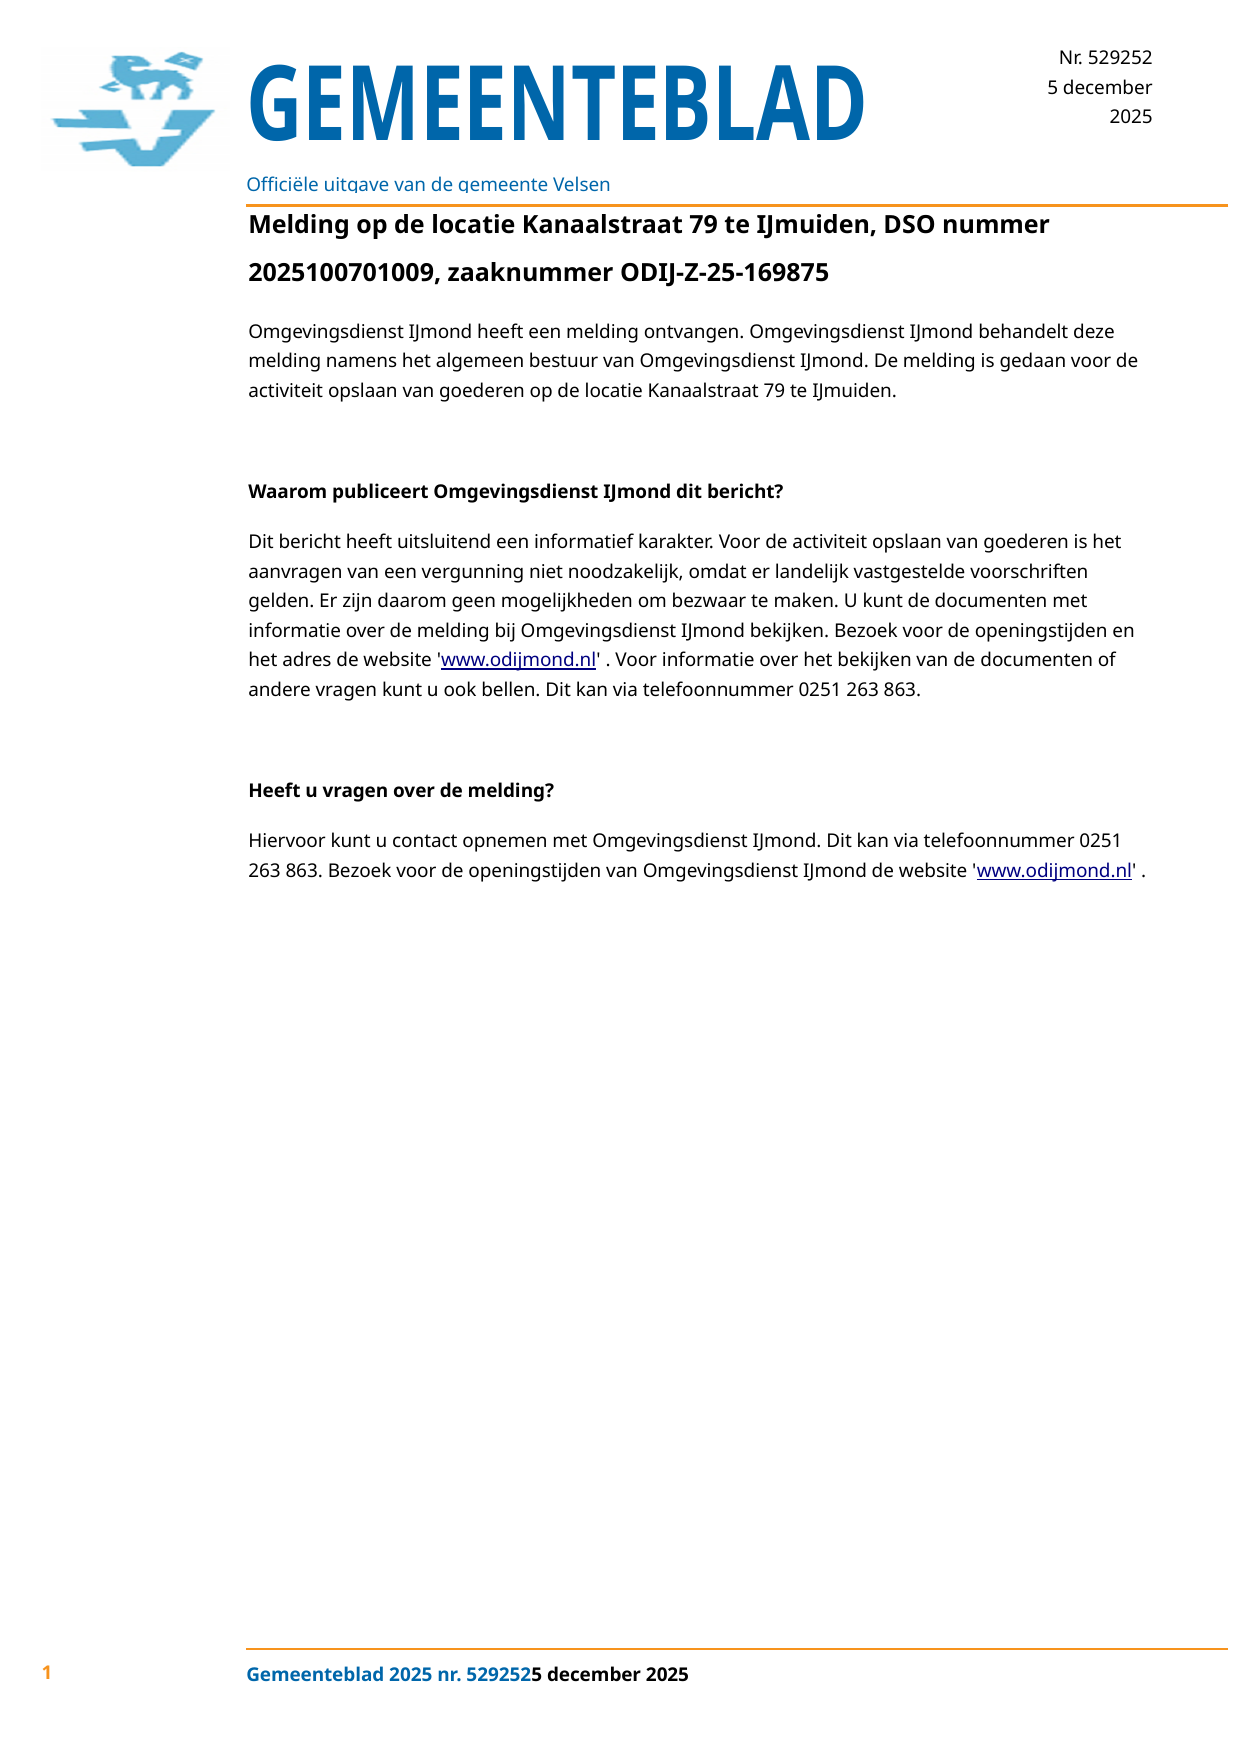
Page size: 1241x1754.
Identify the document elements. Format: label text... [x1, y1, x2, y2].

text Waarom publiceert Omgevingsdienst IJmond dit bericht? [248, 478, 1152, 504]
text Omgevingsdienst IJmond heeft een melding ontvangen. Omgevingsdienst IJmond behandelt deze melding namens het algemeen bestuur van Omgevingsdienst IJmond. De melding is gedaan voor de activiteit opslaan van goederen op de locatie Kanaalstraat 79 te IJmuiden. [248, 318, 1152, 403]
picture [41, 47, 231, 172]
text Dit bericht heeft uitsluitend een informatief karakter. Voor de activiteit opslaan van goederen is het aanvragen van een vergunning niet noodzakelijk, omdat er landelijk vastgestelde voorschriften gelden. Er zijn daarom geen mogelijkheden om bezwaar te maken. U kunt de documenten met informatie over de melding bij Omgevingsdienst IJmond bekijken. Bezoek voor de openingstijden en het adres de website 'www.odijmond.nl' . Voor informatie over het bekijken van de documenten of andere vragen kunt u ook bellen. Dit kan via telefoonnummer 0251 263 863. [248, 528, 1152, 702]
text Heeft u vragen over de melding? [248, 777, 1152, 803]
text Hiervoor kunt u contact opnemen met Omgevingsdienst IJmond. Dit kan via telefoonnummer 0251 263 863. Bezoek voor de openingstijden van Omgevingsdienst IJmond de website 'www.odijmond.nl' . [248, 827, 1152, 883]
text Melding op de locatie Kanaalstraat 79 te IJmuiden, DSO nummer 2025100701009, zaaknummer ODIJ-Z-25-169875 [248, 207, 1152, 288]
